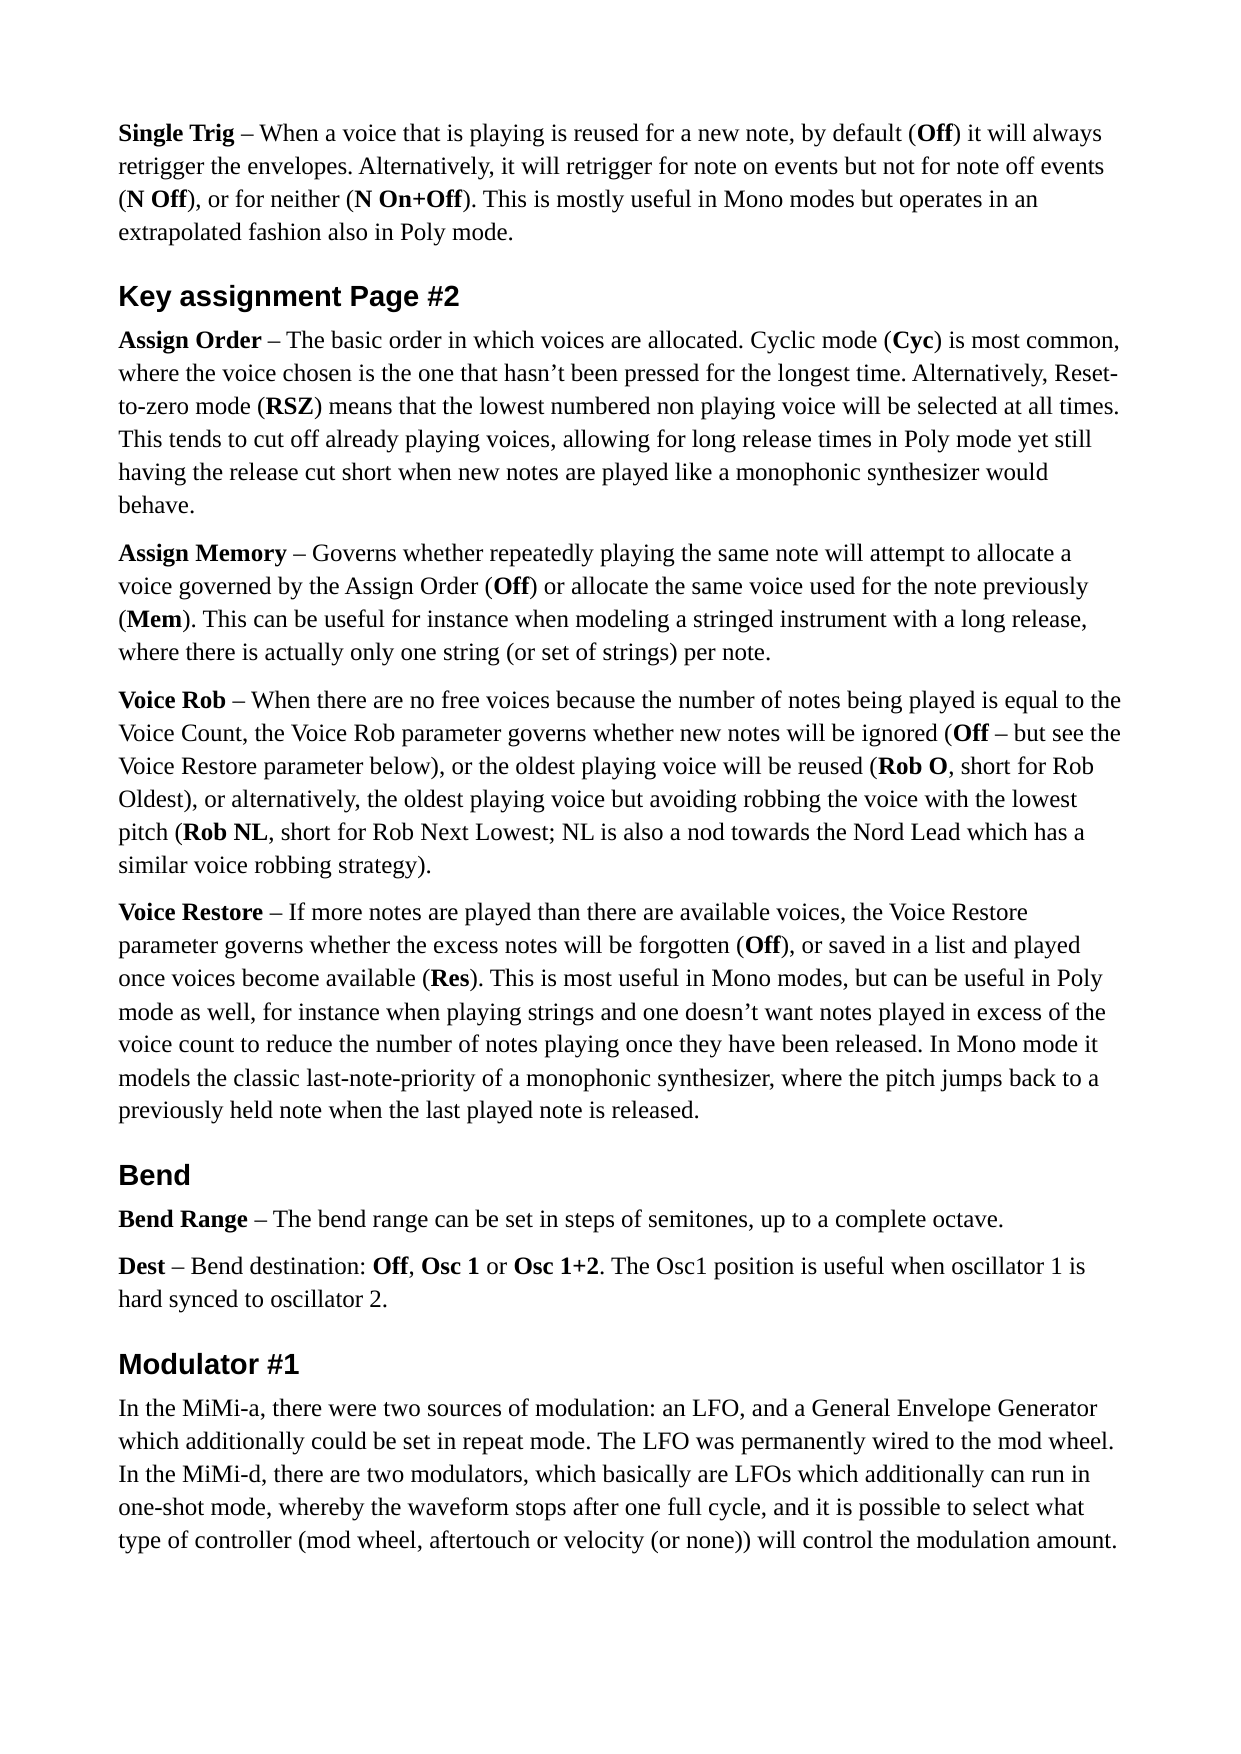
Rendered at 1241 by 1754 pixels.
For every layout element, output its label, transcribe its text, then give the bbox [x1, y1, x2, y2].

text Bend Range – The bend range can be set in steps of semitones, up to a complete octave. [118, 1204, 1122, 1233]
subtitle Key assignment Page #2 [118, 279, 1122, 313]
text Assign Order – The basic order in which voices are allocated. Cyclic mode (Cyc) is most common, where the voice chosen is the one that hasn’t been pressed for the longest time. Alternatively, Reset-to-zero mode (RSZ) means that the lowest numbered non playing voice will be selected at all times. This tends to cut off already playing voices, allowing for long release times in Poly mode yet still having the release cut short when new notes are played like a monophonic synthesizer would behave. [118, 325, 1122, 519]
text Voice Restore – If more notes are played than there are available voices, the Voice Restore parameter governs whether the excess notes will be forgotten (Off), or saved in a list and played once voices become available (Res). This is most useful in Mono modes, but can be useful in Poly mode as well, for instance when playing strings and one doesn’t want notes played in excess of the voice count to reduce the number of notes playing once they have been released. In Mono mode it models the classic last-note-priority of a monophonic synthesizer, where the pitch jumps back to a previously held note when the last played note is released. [118, 897, 1122, 1124]
text Single Trig – When a voice that is playing is reused for a new note, by default (Off) it will always retrigger the envelopes. Alternatively, it will retrigger for note on events but not for note off events (N Off), or for neither (N On+Off). This is mostly useful in Mono modes but operates in an extrapolated fashion also in Poly mode. [118, 118, 1122, 246]
text In the MiMi-a, there were two sources of modulation: an LFO, and a General Envelope Generator which additionally could be set in repeat mode. The LFO was permanently wired to the mod wheel. In the MiMi-d, there are two modulators, which basically are LFOs which additionally can run in one-shot mode, whereby the waveform stops after one full cycle, and it is possible to select what type of controller (mod wheel, aftertouch or velocity (or none)) will control the modulation amount. [118, 1393, 1122, 1553]
text Assign Memory – Governs whether repeatedly playing the same note will attempt to allocate a voice governed by the Assign Order (Off) or allocate the same voice used for the note previously (Mem). This can be useful for instance when modeling a stringed instrument with a long release, where there is actually only one string (or set of strings) per note. [118, 538, 1122, 666]
text Voice Rob – When there are no free voices because the number of notes being played is equal to the Voice Count, the Voice Rob parameter governs whether new notes will be ignored (Off – but see the Voice Restore parameter below), or the oldest playing voice will be reused (Rob O, short for Rob Oldest), or alternatively, the oldest playing voice but avoiding robbing the voice with the lowest pitch (Rob NL, short for Rob Next Lowest; NL is also a nod towards the Nord Lead which has a similar voice robbing strategy). [118, 685, 1122, 879]
subtitle Modulator #1 [118, 1347, 1122, 1380]
text Dest – Bend destination: Off, Osc 1 or Osc 1+2. The Osc1 position is useful when oscillator 1 is hard synced to oscillator 2. [118, 1251, 1122, 1313]
subtitle Bend [118, 1158, 1122, 1191]
